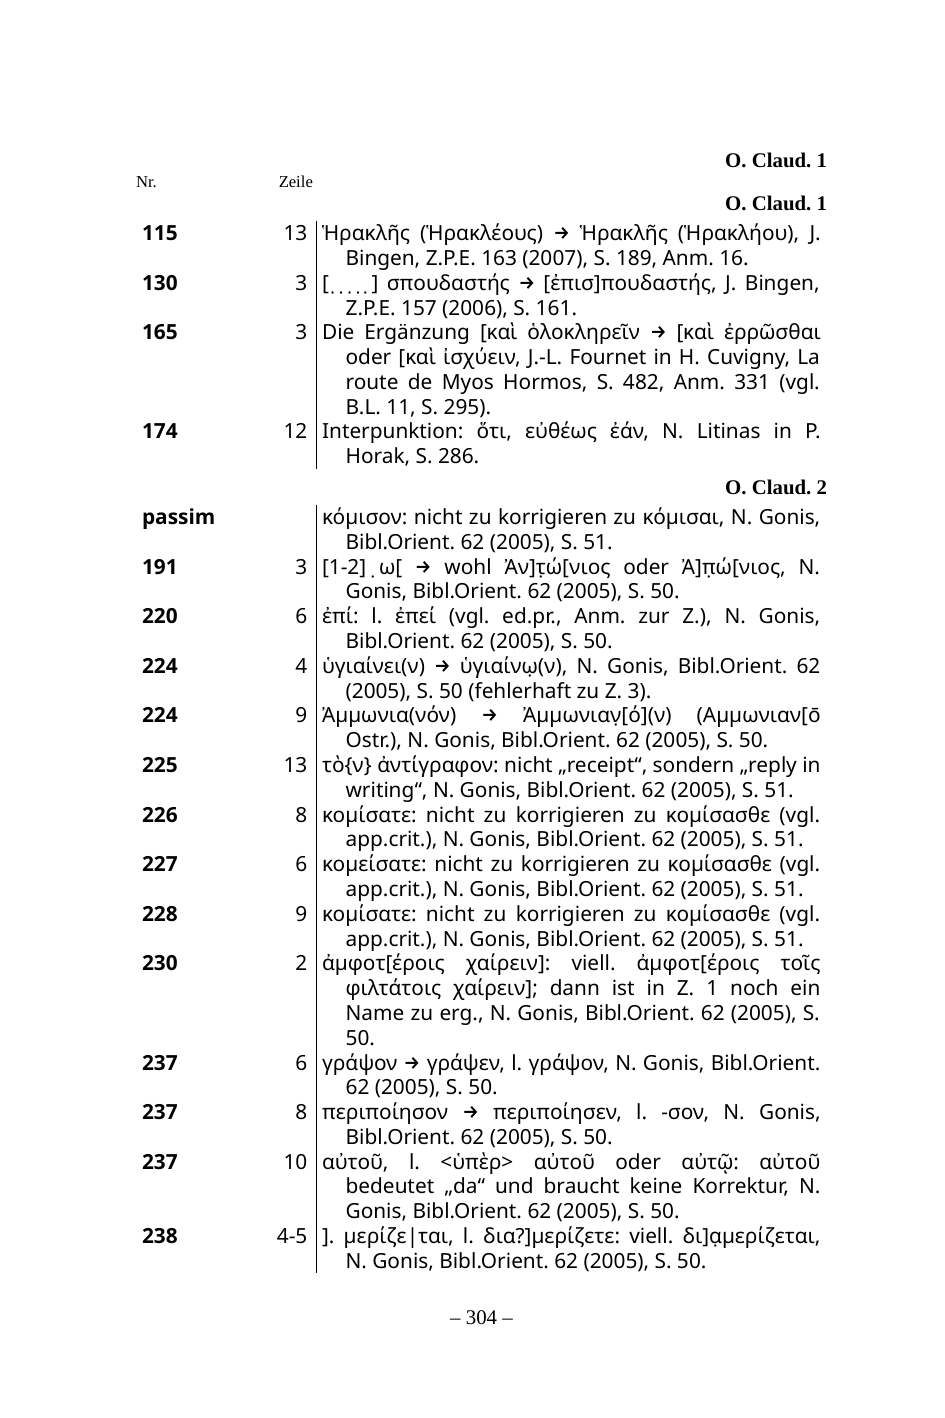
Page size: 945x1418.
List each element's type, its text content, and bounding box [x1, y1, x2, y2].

table_cell 10 [224, 1149, 316, 1224]
table_cell 226 [136, 802, 224, 852]
table_cell 13 [224, 753, 316, 802]
table_cell 8 [224, 1100, 316, 1149]
table_cell 237 [136, 1100, 224, 1149]
table_cell 228 [136, 901, 224, 951]
table_header [224, 505, 316, 554]
table_cell Ἀμμωνια(νόν) → Ἀμμωνιαν̣[ό](ν) (Αμμωνιαν[ο̄ Ostr.), N. Gonis, Bibl.Orient. 62 (2005), S. 50. [317, 703, 827, 753]
table_cell [ ̣ ̣ ̣ ̣ ̣] σπουδαστής → [ἐπισ]πουδαστής, J. Bingen, Z.P.E. 157 (2006), S. 161. [317, 270, 827, 320]
table_header 13 [224, 221, 316, 270]
table_cell 130 [136, 270, 224, 320]
table_cell κομίσατε: nicht zu korrigieren zu κομίσασθε (vgl. app.crit.), N. Gonis, Bibl.Orient. 62 (2005), S. 51. [317, 802, 827, 852]
table_cell 3 [224, 320, 316, 419]
table_cell 6 [224, 604, 316, 653]
table_cell ἀμφοτ[έροις χαίρειν]: viell. ἀμφοτ[έροις τοῖς φιλτάτοις χαίρειν]; dann ist in Z. 1 noch ein Name zu erg., N. Gonis, Bibl.Orient. 62 (2005), S. 50. [317, 951, 827, 1050]
table_header Ἡρακλῆς (Ἡρακλέους) → Ἡρακλῆς (Ἡρακλήου), J. Bingen, Z.P.E. 163 (2007), S. 189, Anm. 16. [317, 221, 827, 270]
table_cell 238 [136, 1224, 224, 1273]
table_header 115 [136, 221, 224, 270]
table_cell 6 [224, 1050, 316, 1100]
table_cell 3 [224, 554, 316, 604]
table_cell 224 [136, 654, 224, 703]
table_cell κομίσατε: nicht zu korrigieren zu κομίσασθε (vgl. app.crit.), N. Gonis, Bibl.Orient. 62 (2005), S. 51. [317, 901, 827, 951]
table_cell 2 [224, 951, 316, 1050]
table_cell 6 [224, 852, 316, 901]
table_cell [1-2] ̣ω[ → wohl Ἀν]τ̣ώ[νιος oder Ἀ]π̣ώ[νιος, N. Gonis, Bibl.Orient. 62 (2005), S. 50. [317, 554, 827, 604]
subtitle O. Claud. 2 [136, 475, 827, 499]
table_cell 227 [136, 852, 224, 901]
table_cell κομείσατε: nicht zu korrigieren zu κομίσασθε (vgl. app.crit.), N. Gonis, Bibl.Orient. 62 (2005), S. 51. [317, 852, 827, 901]
table_cell 3 [224, 270, 316, 320]
table_cell 230 [136, 951, 224, 1050]
table_cell 220 [136, 604, 224, 653]
table_cell ]. μερίζε|ται, l. δια?]μερίζετε: viell. δι]α̣μερίζεται, N. Gonis, Bibl.Orient. 62 (2005), S. 50. [317, 1224, 827, 1273]
table_cell 4 [224, 654, 316, 703]
table_cell 165 [136, 320, 224, 419]
table_cell 4-5 [224, 1224, 316, 1273]
table_cell Interpunktion: ὅτι, εὐθέως ἐάν, N. Litinas in P. Horak, S. 286. [317, 419, 827, 469]
table_cell 224 [136, 703, 224, 753]
subtitle O. Claud. 1 [136, 191, 827, 215]
table_cell τὸ{ν} ἀντίγραφον: nicht „receipt“, sondern „reply in writing“, N. Gonis, Bibl.Orient. 62 (2005), S. 51. [317, 753, 827, 802]
table_cell 174 [136, 419, 224, 469]
table_cell ὑγιαίνει(ν) → ὑγιαίνω̣(ν), N. Gonis, Bibl.Orient. 62 (2005), S. 50 (fehlerhaft zu Z. 3). [317, 654, 827, 703]
table_cell 237 [136, 1050, 224, 1100]
table_cell 9 [224, 901, 316, 951]
table_cell Die Ergänzung [καὶ ὁλοκληρεῖν → [καὶ ἐρρῶσθαι oder [καὶ ἰσχύειν, J.-L. Fournet in H. Cuvigny, La route de Myos Hormos, S. 482, Anm. 331 (vgl. B.L. 11, S. 295). [317, 320, 827, 419]
table_cell 225 [136, 753, 224, 802]
table_cell 191 [136, 554, 224, 604]
table_cell 8 [224, 802, 316, 852]
table_cell γράψον → γράψεν, l. γράψον, N. Gonis, Bibl.Orient. 62 (2005), S. 50. [317, 1050, 827, 1100]
table_header κόμισον: nicht zu korrigieren zu κόμισαι, N. Gonis, Bibl.Orient. 62 (2005), S. 51. [317, 505, 827, 554]
table_cell 12 [224, 419, 316, 469]
table_cell 9 [224, 703, 316, 753]
table_cell 237 [136, 1149, 224, 1224]
table_cell αὐτοῦ, l. <ὑπὲρ> αὐτοῦ oder αὐτῷ: αὐτοῦ bedeutet „da“ und braucht keine Korrektur, N. Gonis, Bibl.Orient. 62 (2005), S. 50. [317, 1149, 827, 1224]
table_cell ἐπί: l. ἐπεί (vgl. ed.pr., Anm. zur Z.), N. Gonis, Bibl.Orient. 62 (2005), S. 50. [317, 604, 827, 653]
table_header passim [136, 505, 224, 554]
table_cell περιποίησον → περιποίησεν, l. -σον, N. Gonis, Bibl.Orient. 62 (2005), S. 50. [317, 1100, 827, 1149]
